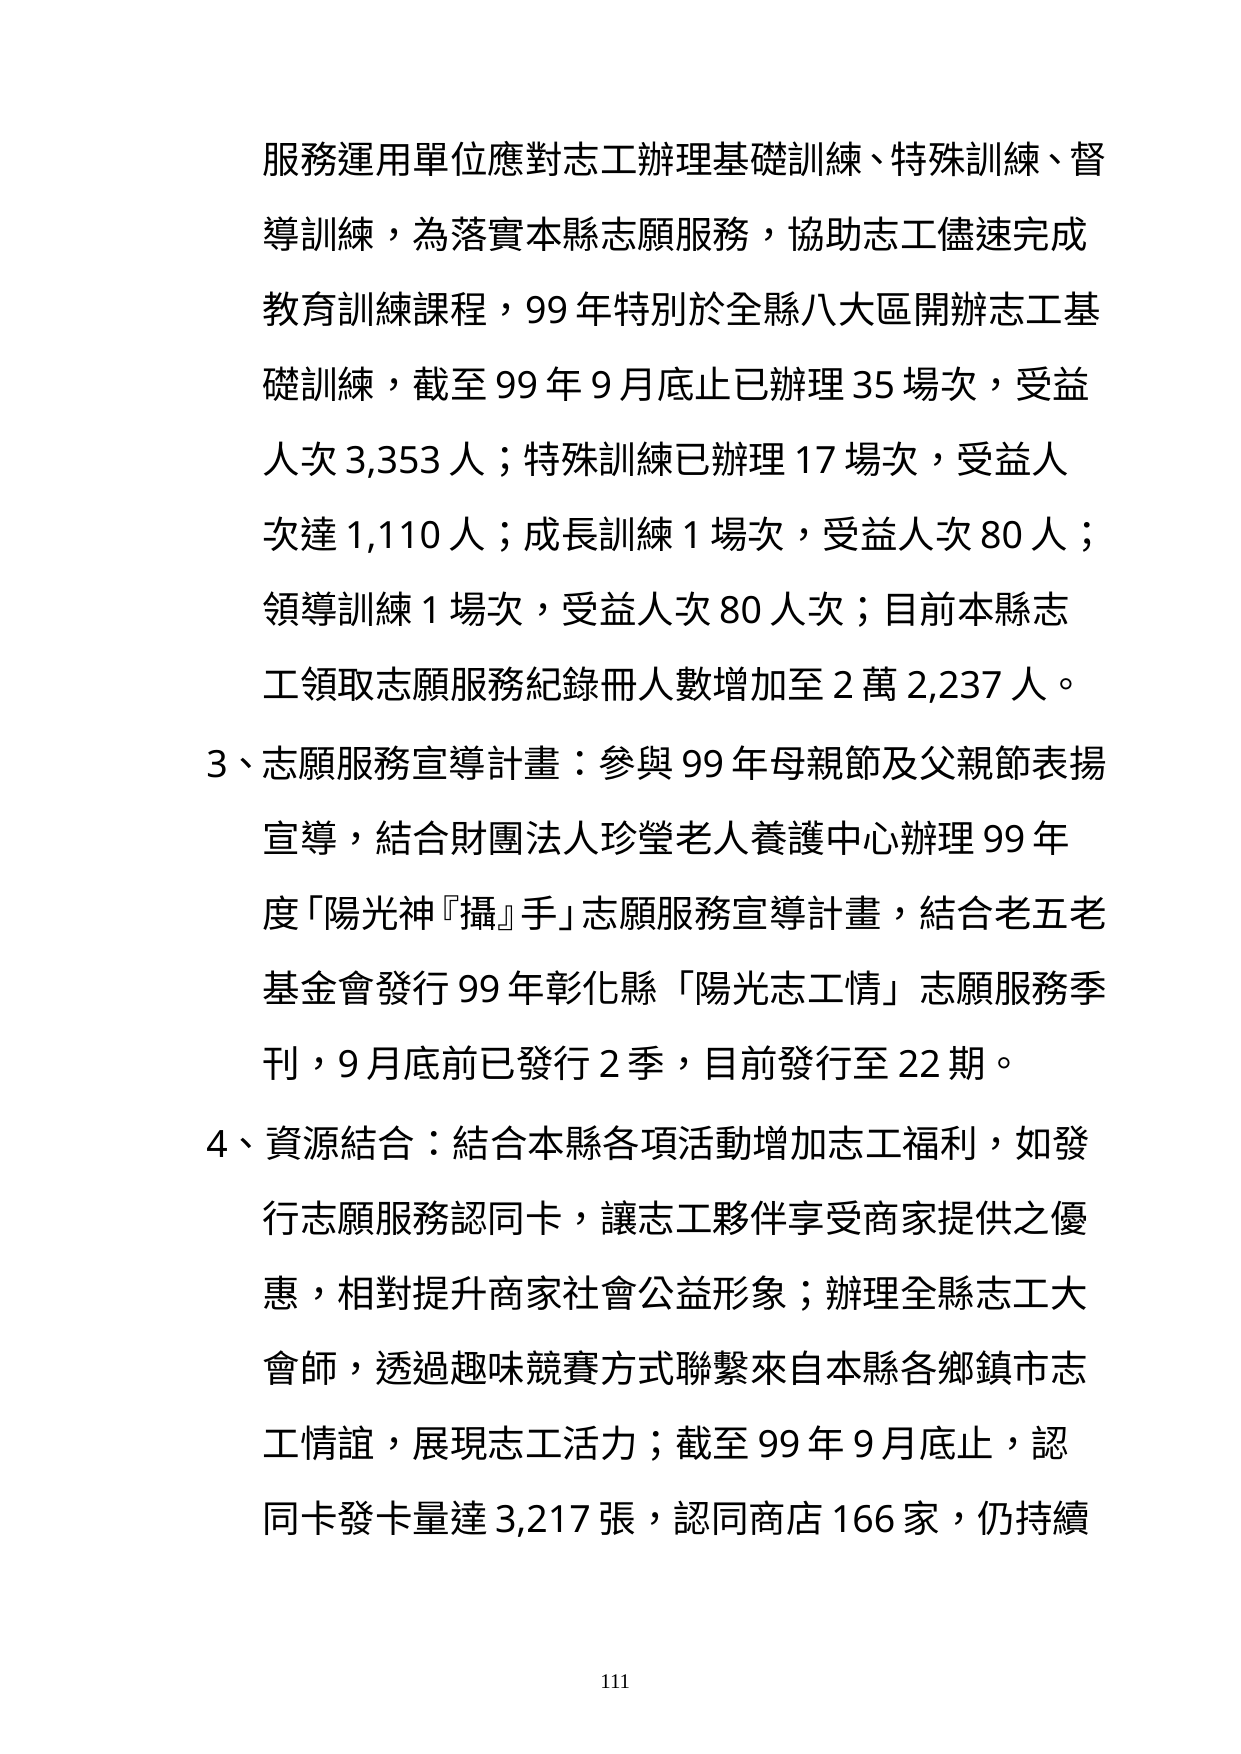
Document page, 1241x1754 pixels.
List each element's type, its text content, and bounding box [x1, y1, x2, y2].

text 3、志願服務宣導計畫：參與99年母親節及父親節表揚宣導，結合財團法人珍瑩老人養護中心辦理99年度「陽光神『攝』手」志願服務宣導計畫，結合老五老基金會發行99年彰化縣「陽光志工情」志願服務季刊，9月底前已發行2季，目前發行至22期。 [206, 724, 1106, 1099]
text 4、資源結合：結合本縣各項活動增加志工福利，如發行志願服務認同卡，讓志工夥伴享受商家提供之優惠，相對提升商家社會公益形象；辦理全縣志工大會師，透過趣味競賽方式聯繫來自本縣各鄉鎮市志工情誼，展現志工活力；截至99年9月底止，認同卡發卡量達3,217張，認同商店166家，仍持續 [206, 1103, 1106, 1553]
text 服務運用單位應對志工辦理基礎訓練、特殊訓練、督導訓練，為落實本縣志願服務，協助志工儘速完成教育訓練課程，99年特別於全縣八大區開辦志工基礎訓練，截至99年9月底止已辦理35場次，受益人次3,353人；特殊訓練已辦理17場次，受益人次達1,110人；成長訓練1場次，受益人次80人；領導訓練1場次，受益人次80人次；目前本縣志工領取志願服務紀錄冊人數增加至2萬2,237人。 [206, 120, 1106, 720]
